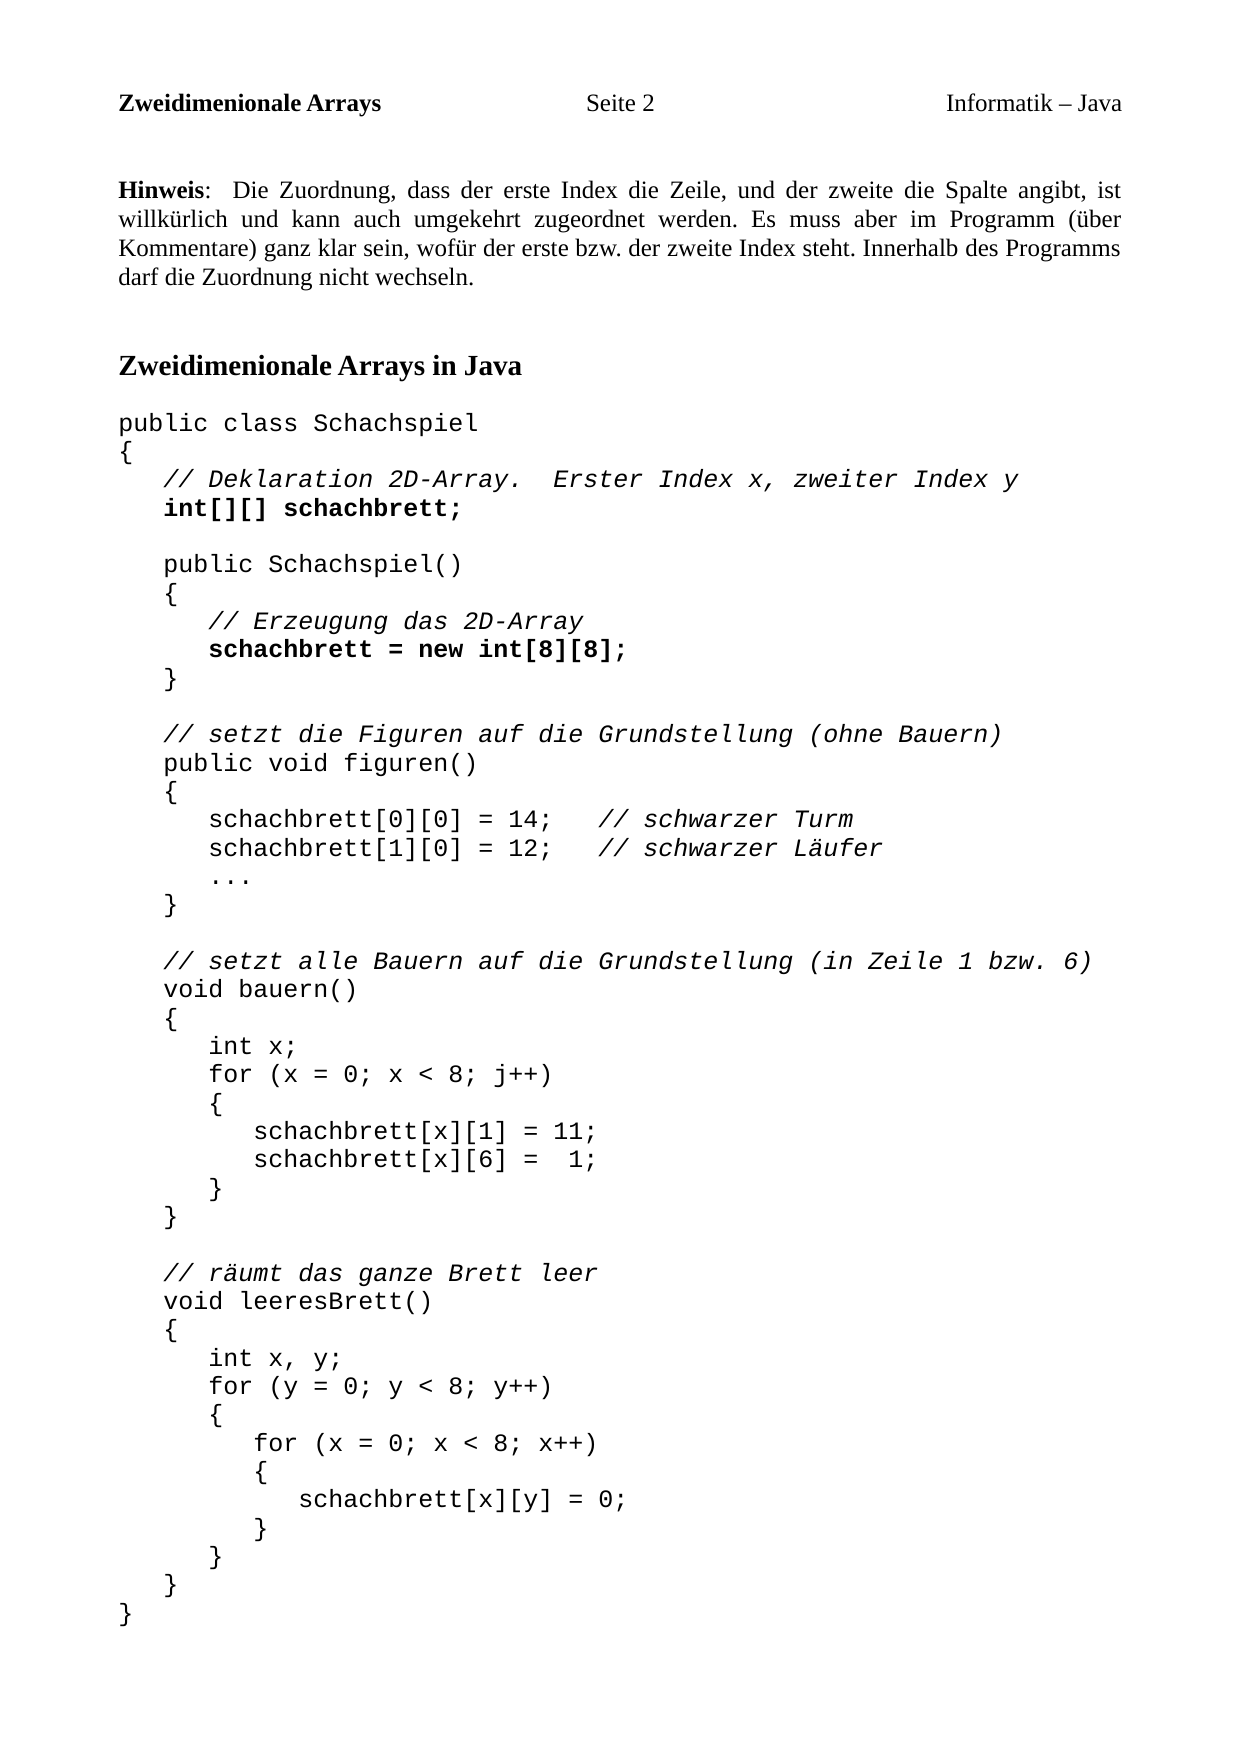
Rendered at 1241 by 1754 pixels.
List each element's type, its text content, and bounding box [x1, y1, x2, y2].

text // setzt alle Bauern auf die Grundstellung (in Zeile 1 bzw. 6) [118, 949, 1122, 977]
text } [118, 665, 1122, 694]
text schachbrett[0][0] = 14; // schwarzer Turm [118, 807, 1122, 835]
text schachbrett = new int[8][8]; [118, 637, 1122, 665]
text } [118, 1572, 1122, 1600]
text Zweidimenionale Arrays in Java [118, 348, 1122, 382]
text Hinweis: Die Zuordnung, dass der erste Index die Zeile, und der zweite die Spalte angibt, ist willkürlich und kann auch umgekehrt zugeordnet werden. Es muss aber im Programm (über Kommentare) ganz klar sein, wofür der erste bzw. der zweite Index steht. Innerhalb des Programms darf die Zuordnung nicht wechseln. [118, 176, 1122, 291]
text { [118, 1459, 1122, 1487]
text ... [118, 864, 1122, 892]
text } [118, 1515, 1122, 1544]
text void bauern() [118, 977, 1122, 1005]
text } [118, 1600, 1122, 1629]
text // setzt die Figuren auf die Grundstellung (ohne Bauern) [118, 722, 1122, 750]
text // Erzeugung das 2D-Array [118, 609, 1122, 637]
text } [118, 1175, 1122, 1204]
text public class Schachspiel [118, 410, 1122, 439]
text schachbrett[1][0] = 12; // schwarzer Läufer [118, 835, 1122, 864]
text { [118, 580, 1122, 609]
text void leeresBrett() [118, 1289, 1122, 1317]
text int[][] schachbrett; [118, 495, 1122, 524]
text { [118, 1005, 1122, 1034]
text schachbrett[x][6] = 1; [118, 1147, 1122, 1175]
text int x, y; [118, 1345, 1122, 1374]
text } [118, 1544, 1122, 1572]
text for (x = 0; x < 8; j++) [118, 1062, 1122, 1090]
text { [118, 1317, 1122, 1345]
text int x; [118, 1034, 1122, 1062]
text // Deklaration 2D-Array. Erster Index x, zweiter Index y [118, 467, 1122, 495]
text } [118, 892, 1122, 920]
text { [118, 439, 1122, 467]
text schachbrett[x][1] = 11; [118, 1119, 1122, 1147]
text for (x = 0; x < 8; x++) [118, 1430, 1122, 1459]
text { [118, 1090, 1122, 1119]
text public Schachspiel() [118, 552, 1122, 580]
text { [118, 1402, 1122, 1430]
text for (y = 0; y < 8; y++) [118, 1374, 1122, 1402]
text { [118, 779, 1122, 807]
text schachbrett[x][y] = 0; [118, 1487, 1122, 1515]
text public void figuren() [118, 750, 1122, 779]
text } [118, 1204, 1122, 1232]
text // räumt das ganze Brett leer [118, 1260, 1122, 1289]
